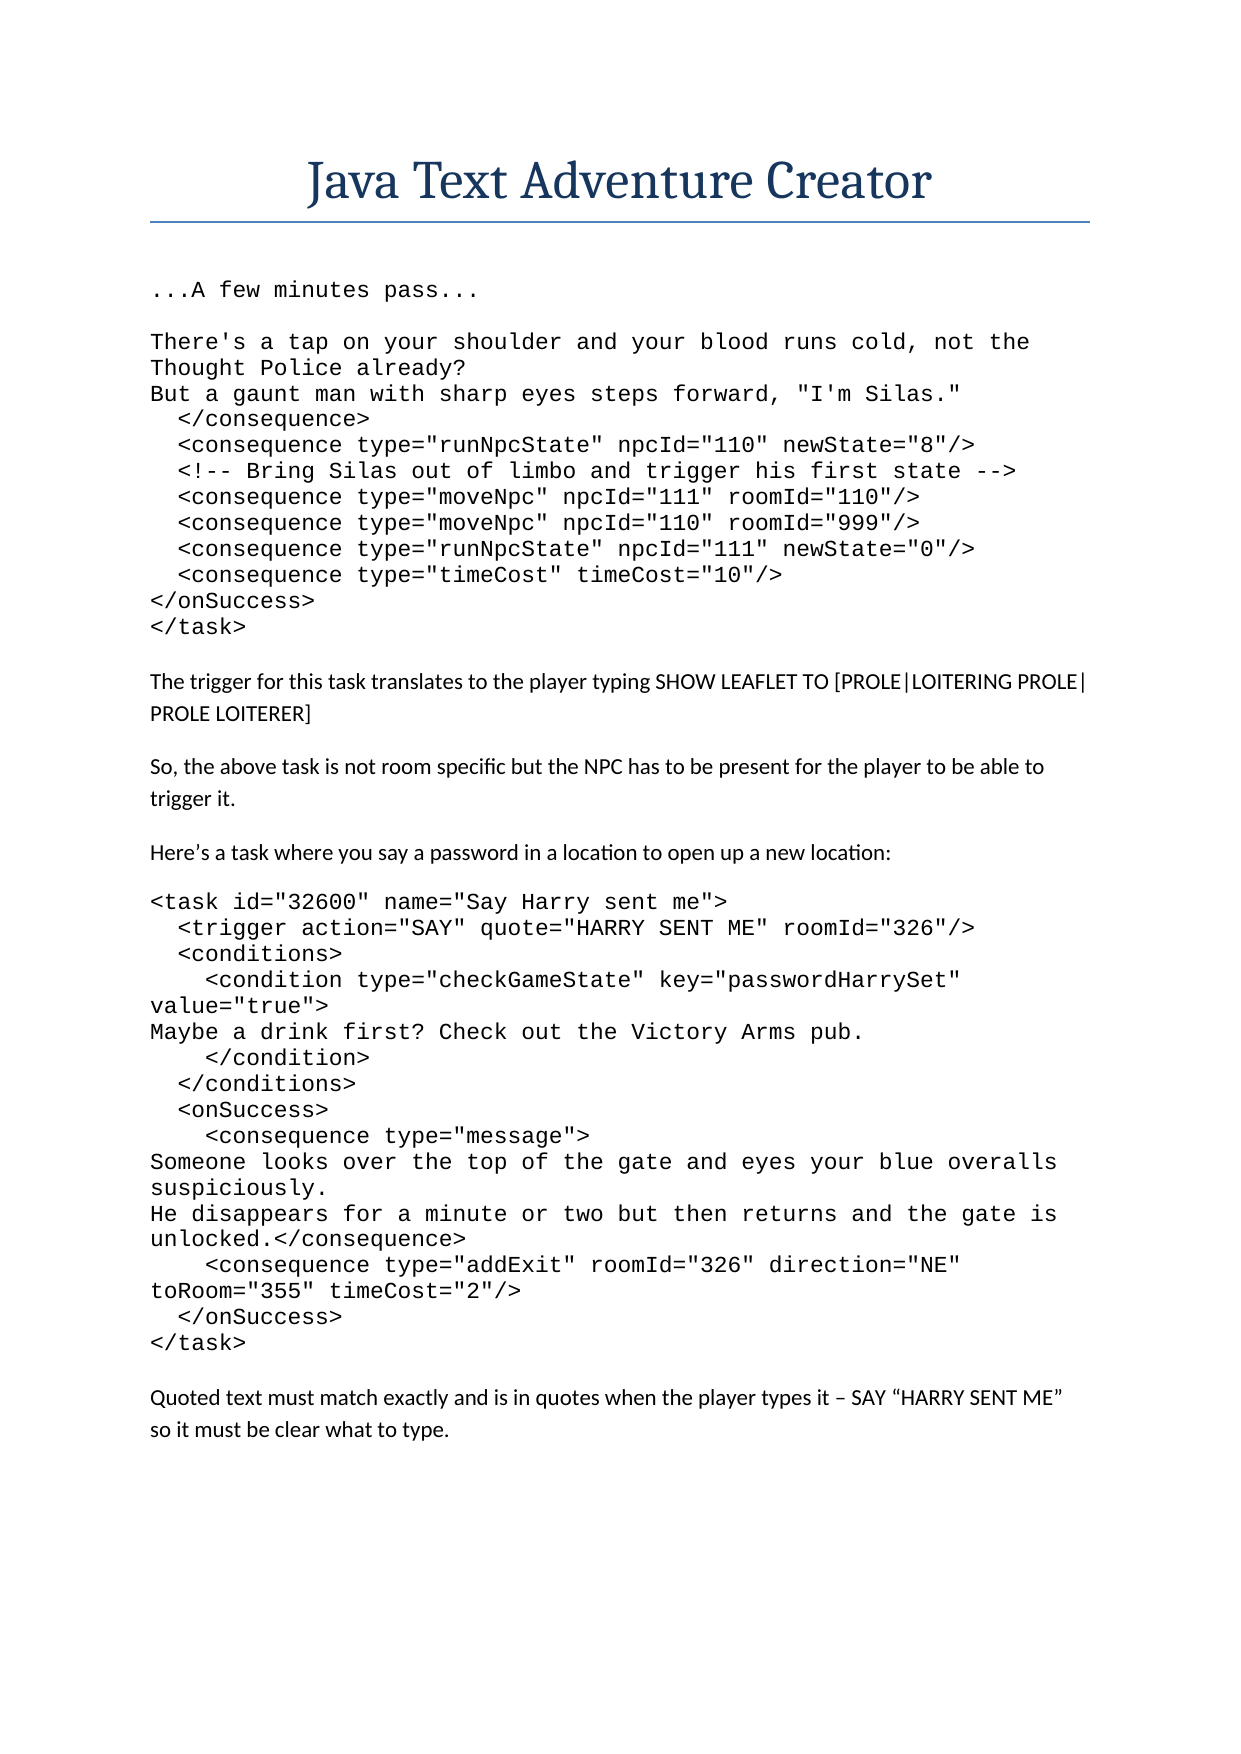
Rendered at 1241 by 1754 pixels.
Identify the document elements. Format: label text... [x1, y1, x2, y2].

text ...A few minutes pass... [150, 278, 1090, 304]
text </onSuccess> [150, 1306, 1090, 1332]
text <consequence type="timeCost" timeCost="10"/> [150, 563, 1090, 589]
text </task> [150, 1332, 1090, 1357]
text </onSuccess> [150, 589, 1090, 615]
text <consequence type="runNpcState" npcId="110" newState="8"/> [150, 434, 1090, 460]
text He disappears for a minute or two but then returns and the gate is unlocked.</consequence> [150, 1202, 1090, 1254]
text <consequence type="message"> [150, 1124, 1090, 1150]
text <onSuccess> [150, 1098, 1090, 1124]
text </conditions> [150, 1072, 1090, 1098]
text <consequence type="runNpcState" npcId="111" newState="0"/> [150, 537, 1090, 563]
text </consequence> [150, 408, 1090, 434]
text <consequence type="moveNpc" npcId="111" roomId="110"/> [150, 486, 1090, 512]
text </task> [150, 615, 1090, 641]
text So, the above task is not room specific but the NPC has to be present for the player to be able to trigger it. [150, 752, 1090, 813]
text The trigger for this task translates to the player typing SHOW LEAFLET TO [PROLE|LOITERING PROLE|PROLE LOITERER] [150, 667, 1090, 727]
text <!-- Bring Silas out of limbo and trigger his first state --> [150, 460, 1090, 486]
text There's a tap on your shoulder and your blood runs cold, not the Thought Police already? [150, 330, 1090, 382]
text Someone looks over the top of the gate and eyes your blue overalls suspiciously. [150, 1150, 1090, 1202]
text <conditions> [150, 942, 1090, 968]
text Here’s a task where you say a password in a location to open up a new location: [150, 838, 1090, 866]
text <task id="32600" name="Say Harry sent me"> [150, 891, 1090, 917]
text <condition type="checkGameState" key="passwordHarrySet" value="true"> Maybe a drink first? Check out the Victory Arms pub. </condition> [150, 968, 1090, 1072]
text Quoted text must match exactly and is in quotes when the player types it – SAY “HARRY SENT ME” so it must be clear what to type. [150, 1383, 1090, 1444]
text But a gaunt man with sharp eyes steps forward, "I'm Silas." [150, 382, 1090, 408]
text <trigger action="SAY" quote="HARRY SENT ME" roomId="326"/> [150, 917, 1090, 942]
text <consequence type="addExit" roomId="326" direction="NE" toRoom="355" timeCost="2"/> [150, 1254, 1090, 1306]
text <consequence type="moveNpc" npcId="110" roomId="999"/> [150, 512, 1090, 537]
